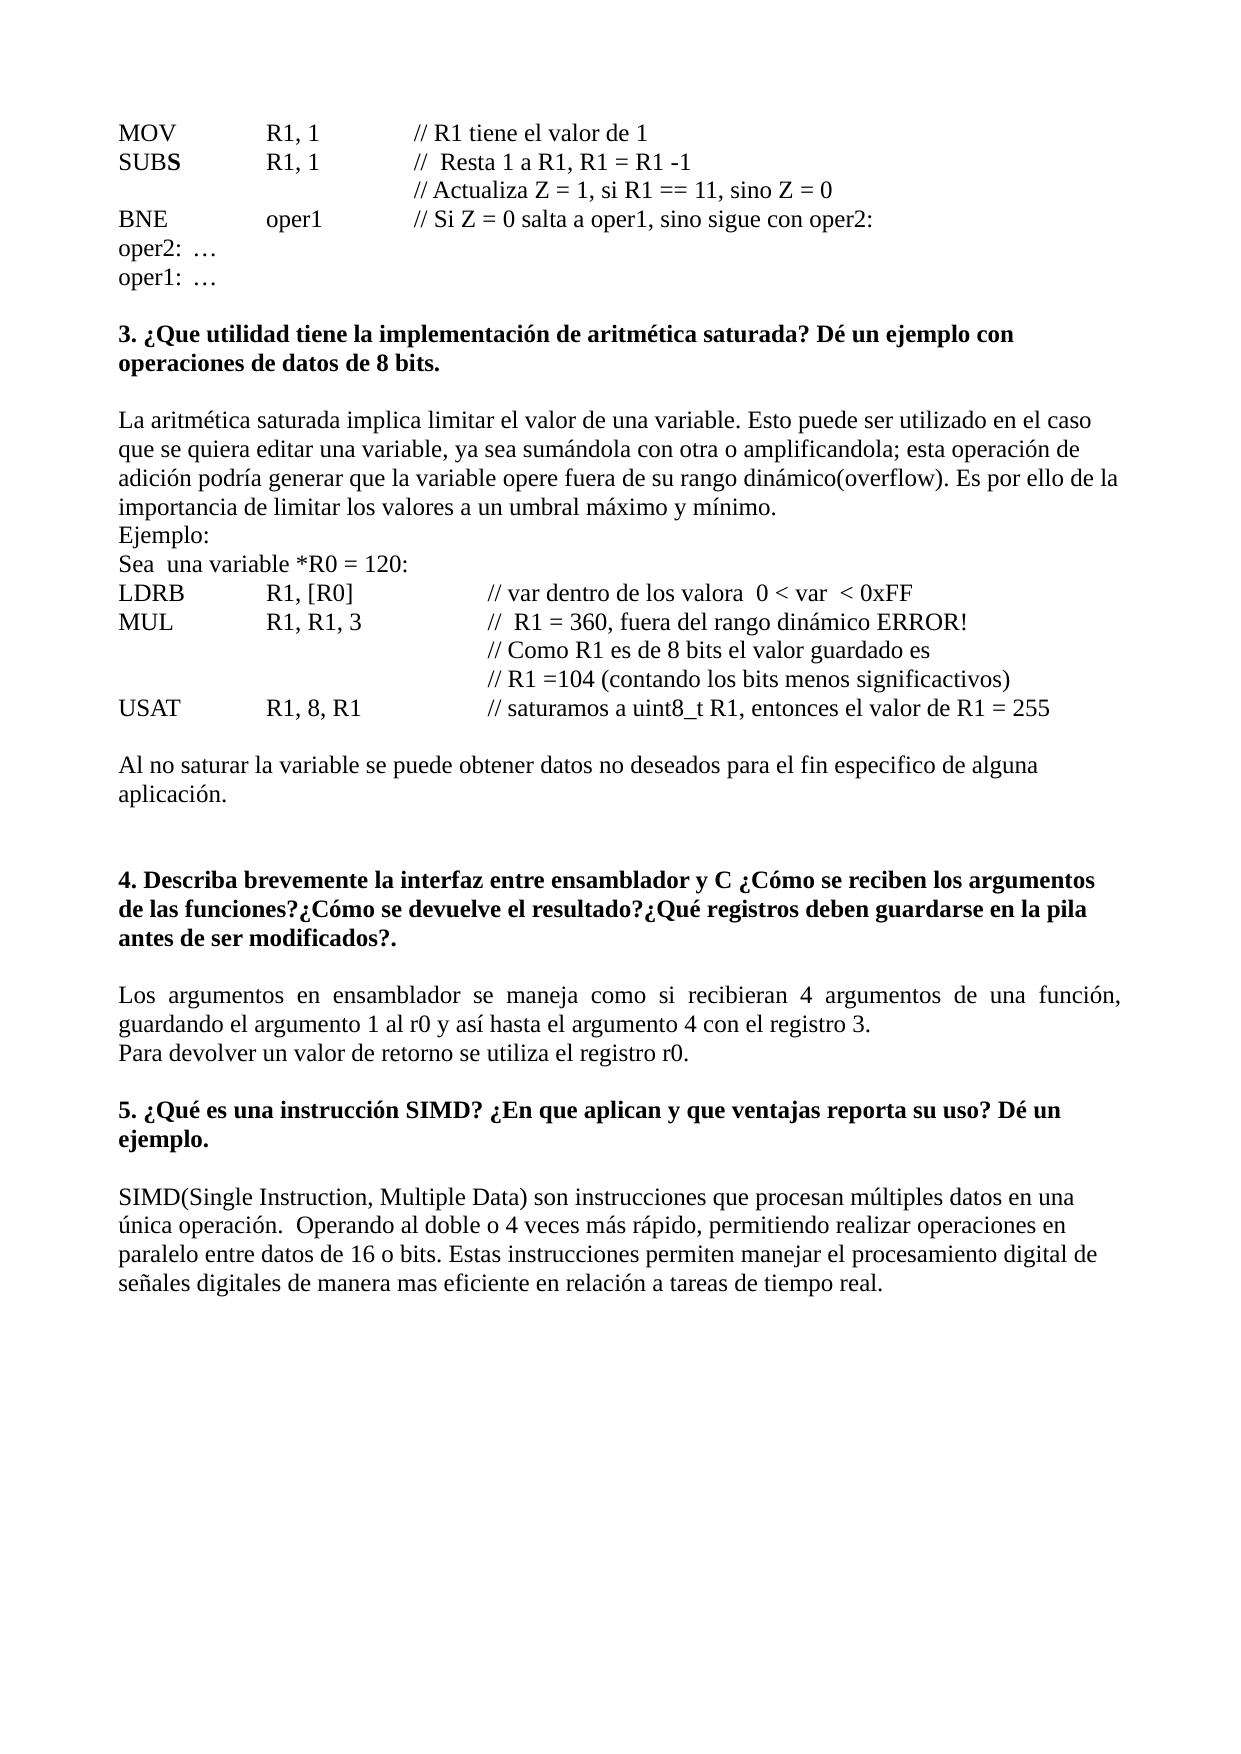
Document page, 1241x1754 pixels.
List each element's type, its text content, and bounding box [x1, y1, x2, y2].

text // R1 =104 (contando los bits menos significactivos) [118, 664, 1122, 693]
text 3. ¿Que utilidad tiene la implementación de aritmética saturada? Dé un ejemplo con operaciones de datos de 8 bits. [118, 319, 1122, 377]
text // Como R1 es de 8 bits el valor guardado es [118, 636, 1122, 664]
text Los argumentos en ensamblador se maneja como si recibieran 4 argumentos de una función, guardando el argumento 1 al r0 y así hasta el argumento 4 con el registro 3. [118, 981, 1122, 1038]
text BNE oper1 // Si Z = 0 salta a oper1, sino sigue con oper2: [118, 204, 1122, 233]
text La aritmética saturada implica limitar el valor de una variable. Esto puede ser utilizado en el caso que se quiera editar una variable, ya sea sumándola con otra o amplificandola; esta operación de adición podría generar que la variable opere fuera de su rango dinámico(overflow). Es por ello de la importancia de limitar los valores a un umbral máximo y mínimo. [118, 406, 1122, 521]
text ejemplo. [118, 1124, 1122, 1153]
text // Actualiza Z = 1, si R1 == 11, sino Z = 0 [118, 176, 1122, 204]
text 5. ¿Qué es una instrucción SIMD? ¿En que aplican y que ventajas reporta su uso? Dé un [118, 1096, 1122, 1124]
text LDRB R1, [R0] // var dentro de los valora 0 < var < 0xFF [118, 578, 1122, 607]
text Sea una variable *R0 = 120: [118, 549, 1122, 578]
text MOV R1, 1 // R1 tiene el valor de 1 [118, 118, 1122, 147]
text Ejemplo: [118, 521, 1122, 549]
text SUBS R1, 1 // Resta 1 a R1, R1 = R1 -1 [118, 147, 1122, 176]
text oper2: … [118, 233, 1122, 262]
text Al no saturar la variable se puede obtener datos no deseados para el fin especifico de alguna aplicación. [118, 751, 1122, 808]
text 4. Describa brevemente la interfaz entre ensamblador y C ¿Cómo se reciben los argumentos de las funciones?¿Cómo se devuelve el resultado?¿Qué registros deben guardarse en la pila antes de ser modificados?. [118, 866, 1122, 952]
text oper1: … [118, 262, 1122, 291]
text MUL R1, R1, 3 // R1 = 360, fuera del rango dinámico ERROR! [118, 607, 1122, 636]
text USAT R1, 8, R1 // saturamos a uint8_t R1, entonces el valor de R1 = 255 [118, 693, 1122, 722]
text SIMD(Single Instruction, Multiple Data) son instrucciones que procesan múltiples datos en una única operación. Operando al doble o 4 veces más rápido, permitiendo realizar operaciones en paralelo entre datos de 16 o bits. Estas instrucciones permiten manejar el procesamiento digital de señales digitales de manera mas eficiente en relación a tareas de tiempo real. [118, 1182, 1122, 1297]
text Para devolver un valor de retorno se utiliza el registro r0. [118, 1038, 1122, 1067]
